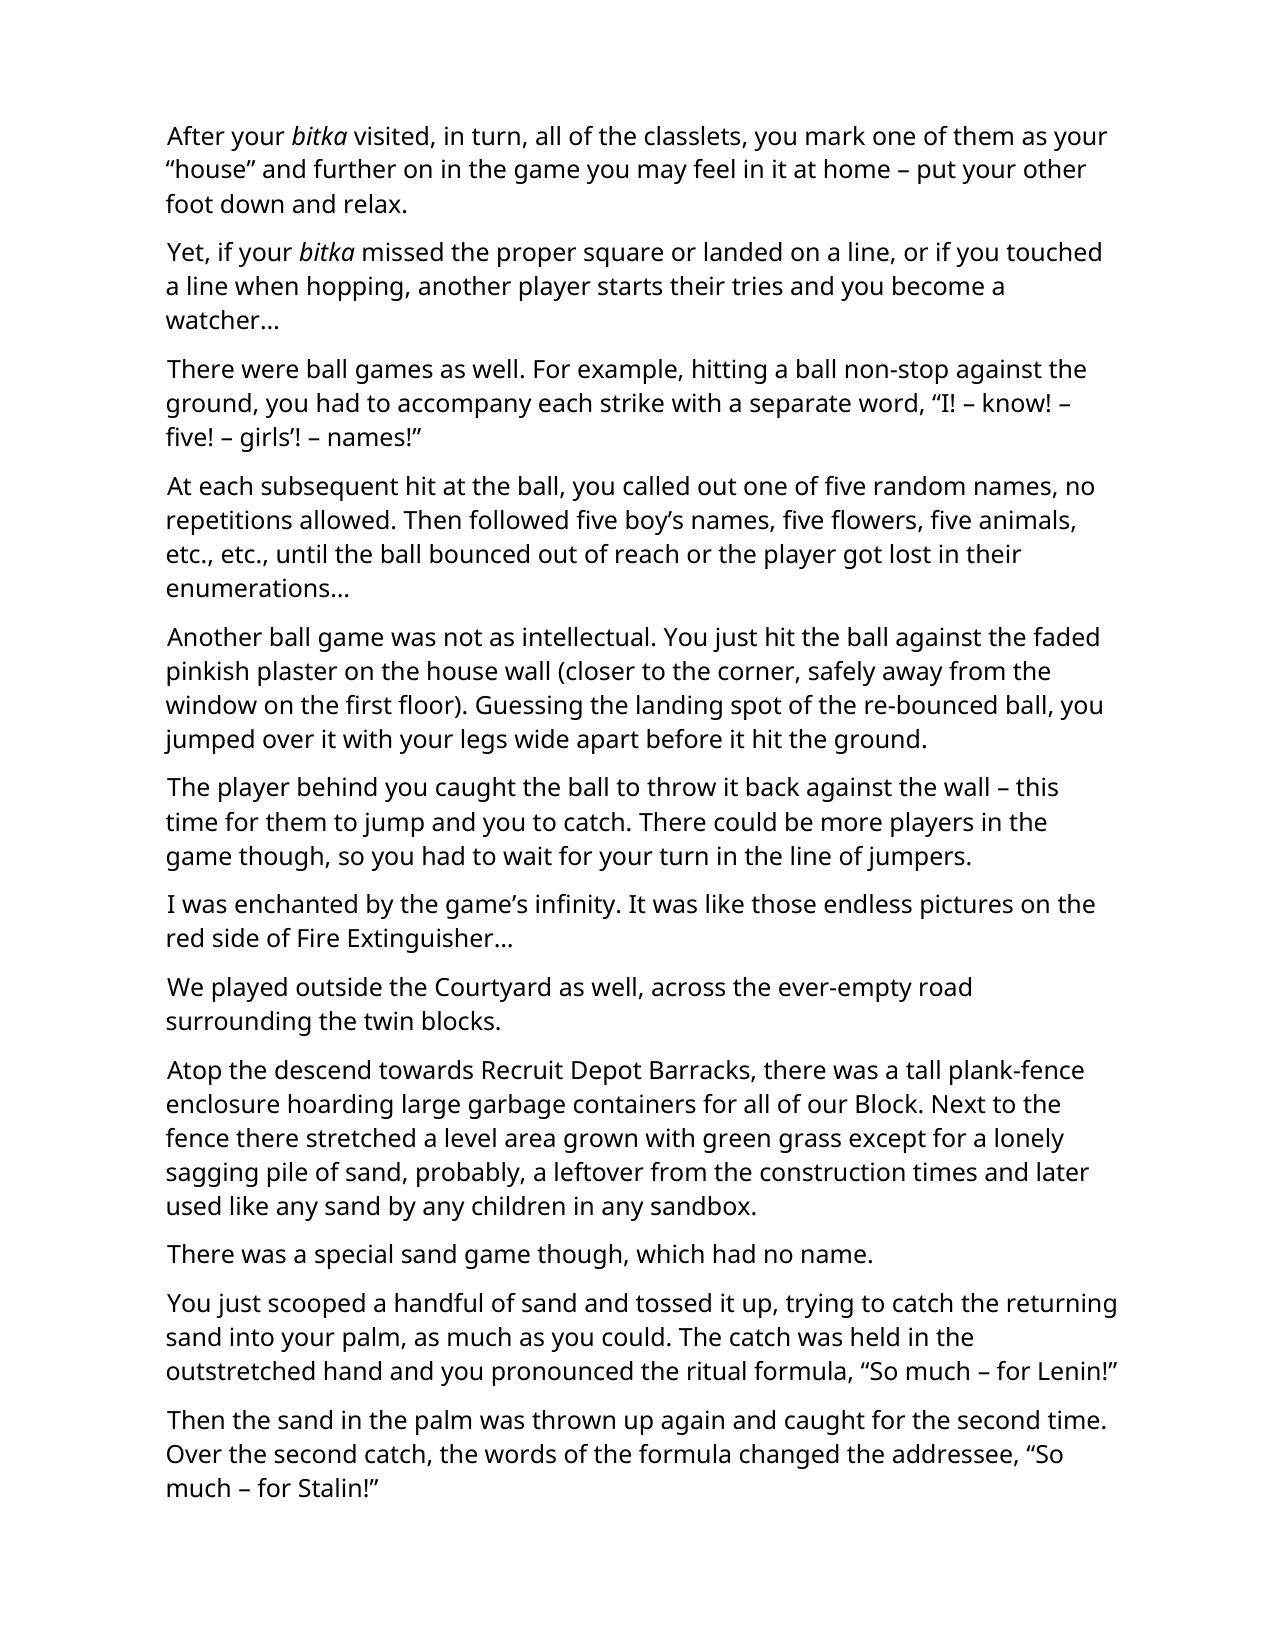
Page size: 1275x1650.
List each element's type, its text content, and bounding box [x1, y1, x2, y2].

text I was enchanted by the game’s infinity. It was like those endless pictures on the red side of Fire Extinguisher… [165, 887, 1118, 955]
text Atop the descend towards Recruit Depot Barracks, there was a tall plank-fence enclosure hoarding large garbage containers for all of our Block. Next to the fence there stretched a level area grown with green grass except for a lonely sagging pile of sand, probably, a leftover from the construction times and later used like any sand by any children in any sandbox. [165, 1052, 1118, 1223]
text We played outside the Courtyard as well, across the ever-empty road surrounding the twin blocks. [165, 969, 1118, 1038]
text Yet, if your bitka missed the proper square or landed on a line, or if you touched a line when hopping, another player starts their tries and you become a watcher… [165, 235, 1118, 337]
text Then the sand in the palm was thrown up again and caught for the second time. Over the second catch, the words of the formula changed the addressee, “So much – for Stalin!” [165, 1403, 1118, 1505]
text At each subsequent hit at the ball, you called out one of five random names, no repetitions allowed. Then followed five boy’s names, five flowers, five animals, etc., etc., until the ball bounced out of reach or the player got lost in their enumerations… [165, 468, 1118, 605]
text Another ball game was not as intellectual. You just hit the ball against the faded pinkish plaster on the house wall (closer to the corner, safely away from the window on the first floor). Guessing the landing spot of the re-bounced ball, you jumped over it with your legs wide apart before it hit the ground. [165, 619, 1118, 756]
text There was a special sand game though, which had no name. [165, 1237, 1118, 1271]
text There were ball games as well. For example, hitting a ball non-stop against the ground, you had to accompany each strike with a separate word, “I! – know! – five! – girls’! – names!” [165, 352, 1118, 454]
text After your bitka visited, in turn, all of the classlets, you mark one of them as your “house” and further on in the game you may feel in it at home – put your other foot down and relax. [165, 118, 1118, 220]
text You just scooped a handful of sand and tossed it up, trying to catch the returning sand into your palm, as much as you could. The catch was held in the outstretched hand and you pronounced the ritual formula, “So much – for Lenin!” [165, 1286, 1118, 1388]
text The player behind you caught the ball to throw it back against the wall – this time for them to jump and you to catch. There could be more players in the game though, so you had to wait for your turn in the line of jumpers. [165, 770, 1118, 872]
